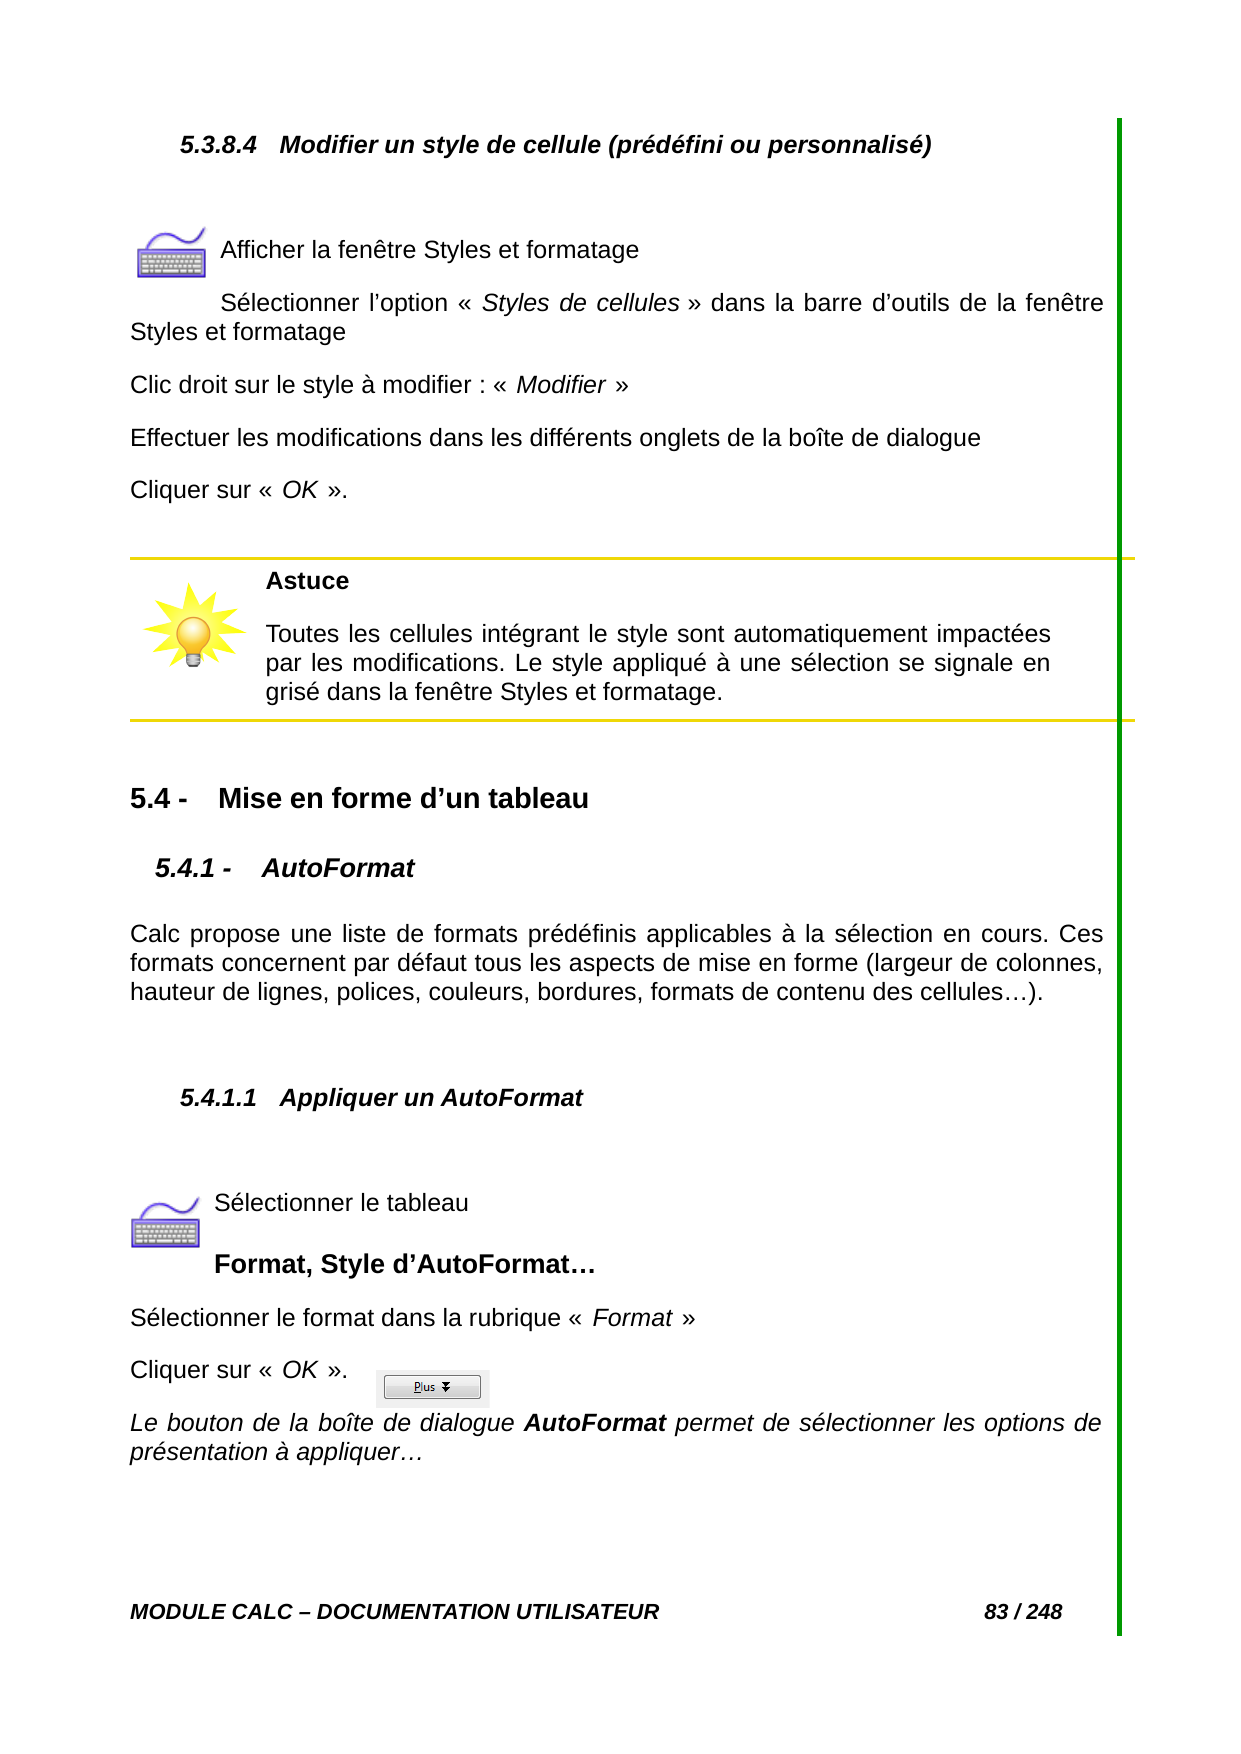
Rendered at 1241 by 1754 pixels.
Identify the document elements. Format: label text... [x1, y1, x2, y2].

table_header [130, 560, 259, 719]
text Effectuer les modifications dans les différents onglets de la boîte de dialogue [130, 422, 1105, 452]
text Le bouton de la boîte de dialogue AutoFormat permet de sélectionner les options de présentation à appliquer… [130, 1408, 1105, 1466]
picture [135, 565, 254, 684]
picture [127, 1186, 203, 1262]
subtitle Mise en forme d’un tableau [130, 781, 1105, 814]
table_header Astuce Toutes les cellules intégrant le style sont automatiquement impactées par les modifications. Le style appliqué à une sélection se signale en grisé dans la fenêtre Styles et formatage. [260, 560, 1117, 719]
text Cliquer sur « OK ». [130, 1355, 1105, 1384]
subtitle AutoFormat [155, 852, 1105, 883]
text Format, Style d’AutoFormat… [130, 1248, 1105, 1279]
text Sélectionner l’option « Styles de cellules » dans la barre d’outils de la fenêtre Styles et formatage [130, 288, 1105, 346]
picture [376, 1370, 490, 1408]
text Sélectionner le format dans la rubrique « Format » [130, 1303, 1105, 1332]
subtitle Modifier un style de cellule (prédéfini ou personnalisé) [180, 130, 1105, 159]
text Sélectionner le tableau [203, 1188, 1105, 1217]
picture [133, 216, 209, 292]
subtitle Appliquer un AutoFormat [180, 1082, 1105, 1112]
text Calc propose une liste de formats prédéfinis applicables à la sélection en cours. Ces formats concernent par défaut tous les aspects de mise en forme (largeur de colonnes, hauteur de lignes, polices, couleurs, bordures, formats de contenu des cellules…). [130, 919, 1105, 1006]
text Afficher la fenêtre Styles et formatage [209, 235, 1105, 264]
text Clic droit sur le style à modifier : « Modifier » [130, 370, 1105, 399]
text Cliquer sur « OK ». [130, 475, 1105, 504]
